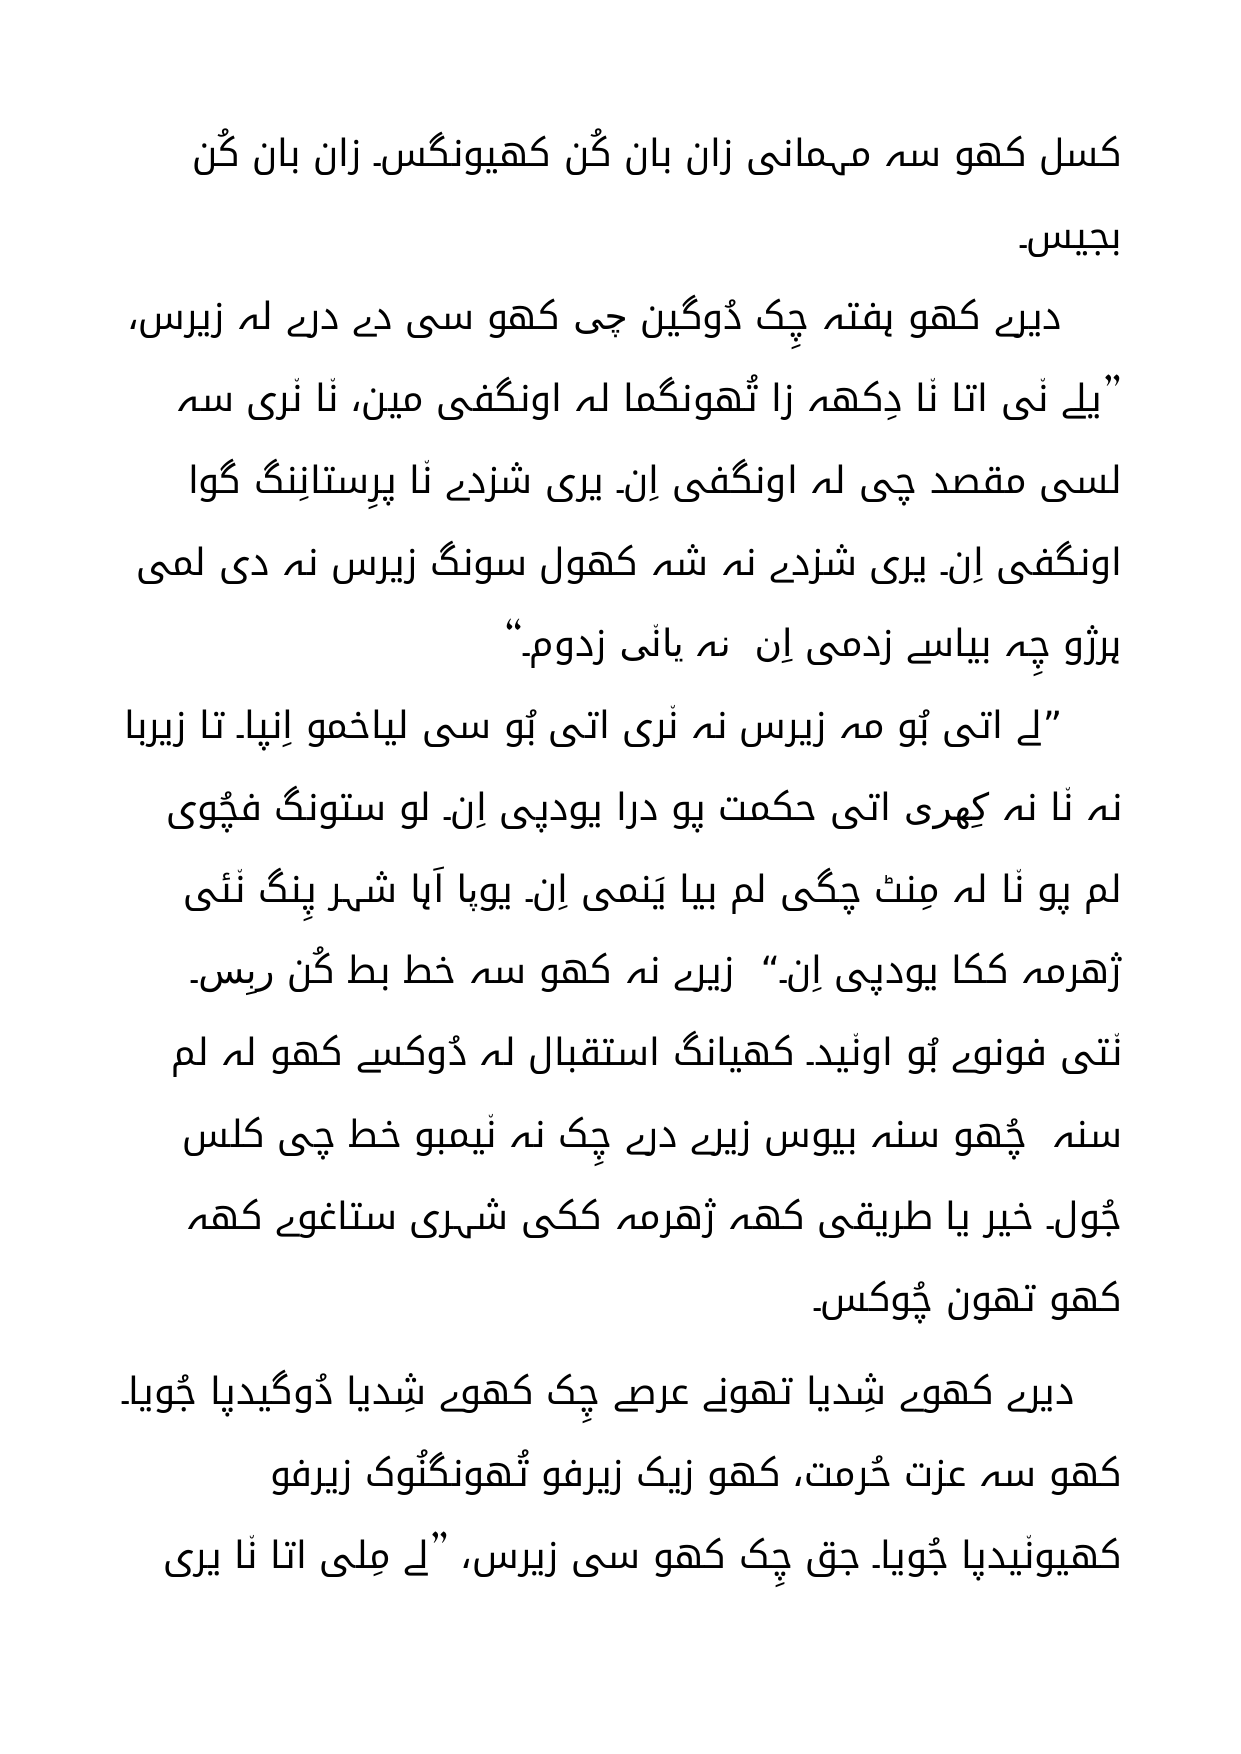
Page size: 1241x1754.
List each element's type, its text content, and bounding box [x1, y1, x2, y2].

text کسل کھو سہ مہمانی زان بان کُن کھیونگس۔ زان بان کُن بجیس۔ [118, 118, 1122, 271]
text دیرے کھو ہفتہ چِک دُوگین چی کھو سی دے درے لہ زیرس، ”یلے ن٘ی اتا ن٘ا دِکھہ زا تُھونگما لہ اونگفی مین، ن٘ا ن٘ری سہ لسی مقصد چی لہ اونگفی اِن۔ یری شزدے ن٘ا پرِستانِنگ گوا اونگفی اِن۔ یری شزدے نہ شہ کھول سونگ زیرس نہ دی لمی ہرژو چِہ بیاسے زدمی اِن نہ یان٘ی زدوم۔“ [118, 282, 1122, 680]
text دیرے کھوے شِدیا تھونے عرصے چِک کھوے شِدیا دُوگیدپا جُویا۔ کھو سہ عزت حُرمت، کھو زیک زیرفو تُھونگنُوک زیرفو کھیون٘یدپا جُویا۔ جق چِک کھو سی زیرس، ”لے مِلی اتا ن٘ا یری [118, 1356, 1122, 1591]
text ”لے اتی بُو مہ زیرس نہ ن٘ری اتی بُو سی لیاخمو اِنپا۔ تا زیربا نہ ن٘ا نہ کِھری اتی حکمت پو درا یودپی اِن۔ لو ستونگ فچُوی لم پو ن٘ا لہ مِنٹ چگی لم بیا یَنمی اِن۔ یوپا اَہا شہر پِنگ ن٘ئی ژھرمہ ککا یودپی اِن۔“ زیرے نہ کھو سہ خط بط کُن ربِس۔ ن٘تی فونوے بُو اون٘ید۔ کھیانگ استقبال لہ دُوکسے کھو لہ لم سنہ چُھو سنہ بیوس زیرے درے چِک نہ ن٘یمبو خط چی کلس جُول۔ خیر یا طریقی کھہ ژھرمہ ککی شہری ستاغوے کھہ کھو تھون چُوکس۔ [118, 691, 1122, 1334]
